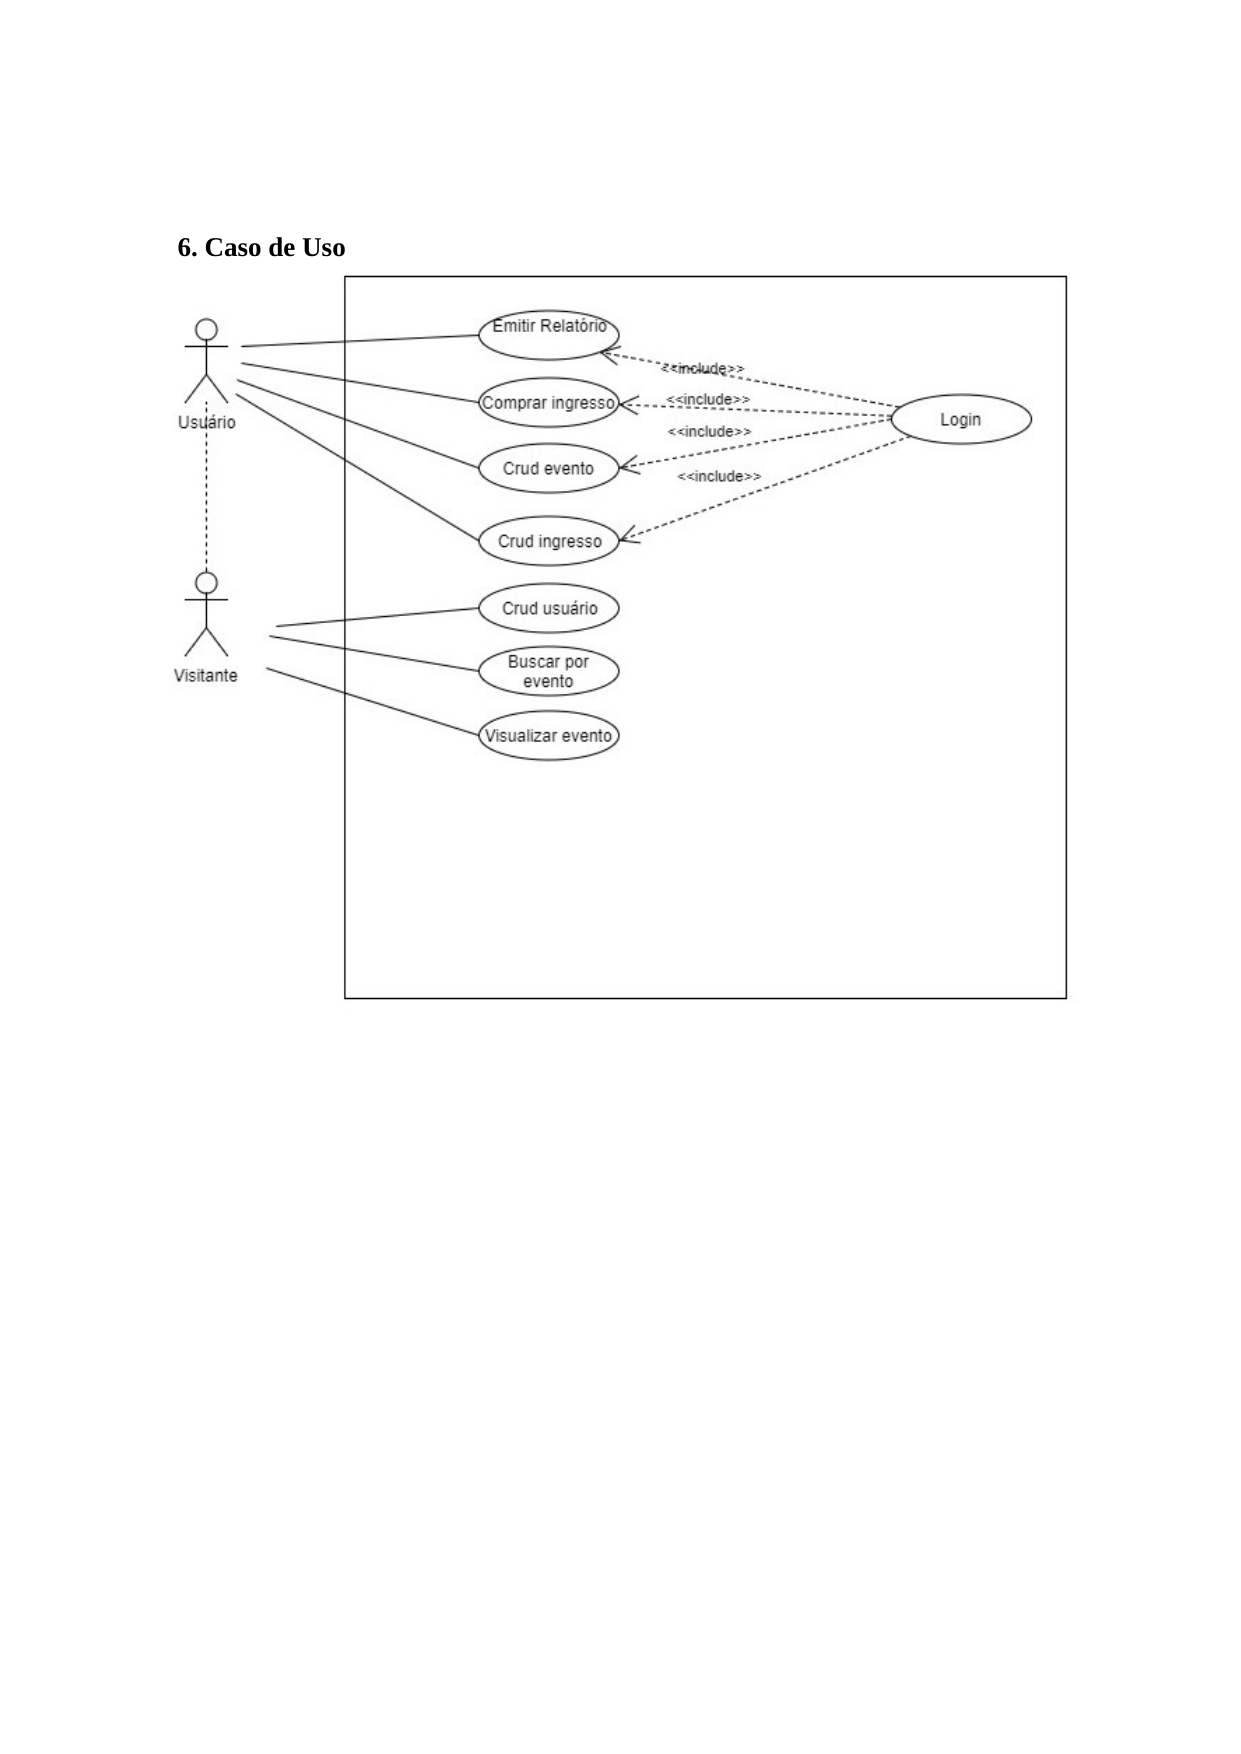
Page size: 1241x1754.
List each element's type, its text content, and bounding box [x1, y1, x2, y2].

subtitle 6. Caso de Uso [177, 232, 1063, 262]
picture [150, 262, 1091, 1019]
